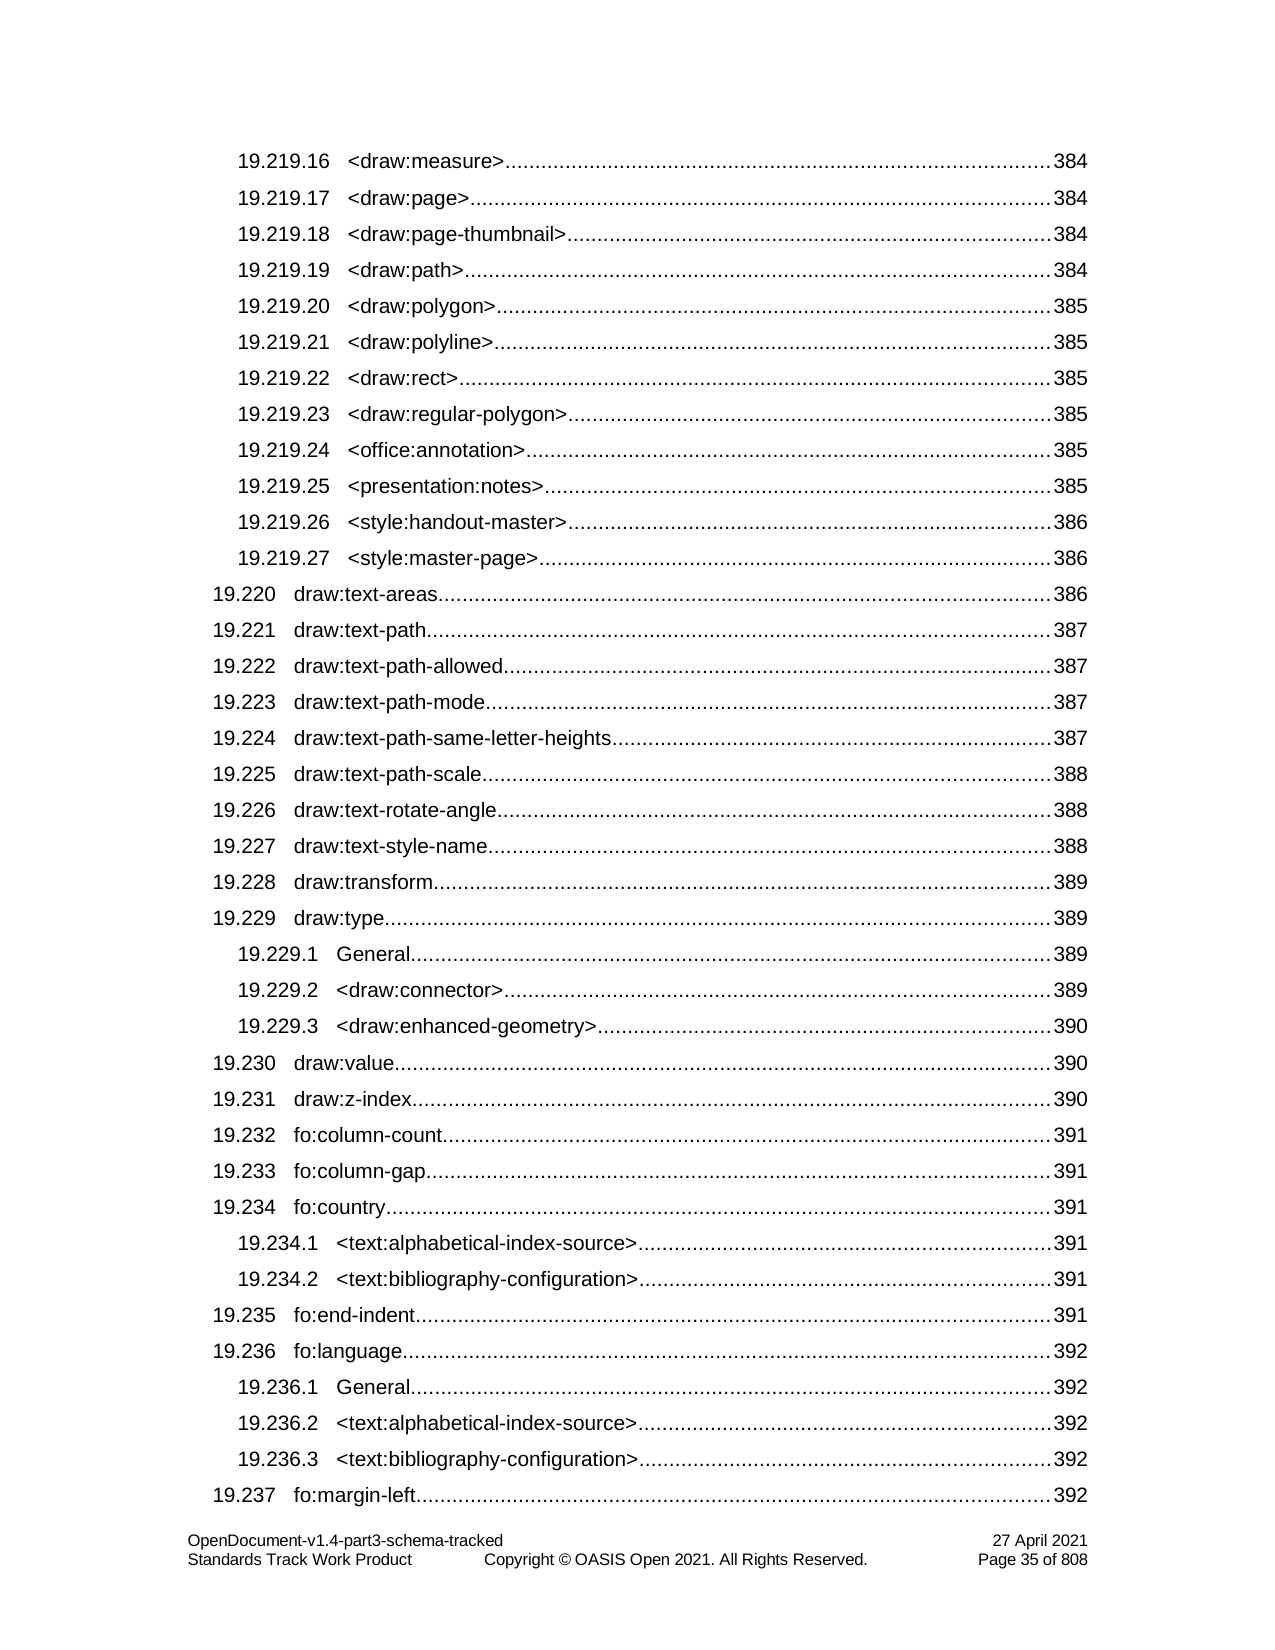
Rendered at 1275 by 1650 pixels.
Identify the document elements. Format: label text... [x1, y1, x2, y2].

text 19.219.26 <style:handout-master> 386 [237, 510, 1088, 534]
text 19.219.21 <draw:polyline> 385 [237, 330, 1088, 354]
text 19.234.2 <text:bibliography-configuration> 391 [237, 1267, 1088, 1291]
text 19.219.20 <draw:polygon> 385 [237, 294, 1088, 318]
text 19.221 draw:text-path 387 [212, 618, 1088, 642]
text 19.236.2 <text:alphabetical-index-source> 392 [237, 1411, 1088, 1435]
text 19.219.23 <draw:regular-polygon> 385 [237, 402, 1088, 426]
text 19.229.1 General 389 [237, 943, 1088, 966]
text 19.230 draw:value 390 [212, 1051, 1088, 1074]
text 19.219.24 <office:annotation> 385 [237, 438, 1088, 462]
text 19.234 fo:country 391 [212, 1195, 1088, 1219]
text 19.219.25 <presentation:notes> 385 [237, 474, 1088, 498]
text 19.219.16 <draw:measure> 384 [237, 150, 1088, 173]
text 19.219.17 <draw:page> 384 [237, 186, 1088, 209]
text 19.226 draw:text-rotate-angle 388 [212, 799, 1088, 822]
text 19.219.18 <draw:page-thumbnail> 384 [237, 222, 1088, 246]
text 19.219.19 <draw:path> 384 [237, 258, 1088, 282]
text 19.219.27 <style:master-page> 386 [237, 546, 1088, 570]
text 19.234.1 <text:alphabetical-index-source> 391 [237, 1231, 1088, 1255]
text 19.229 draw:type 389 [212, 907, 1088, 930]
text 19.229.3 <draw:enhanced-geometry> 390 [237, 1015, 1088, 1038]
text 19.233 fo:column-gap 391 [212, 1159, 1088, 1183]
text 19.223 draw:text-path-mode 387 [212, 691, 1088, 714]
text 19.227 draw:text-style-name 388 [212, 835, 1088, 858]
text 19.224 draw:text-path-same-letter-heights 387 [212, 727, 1088, 750]
text 19.237 fo:margin-left 392 [212, 1483, 1088, 1507]
text 19.231 draw:z-index 390 [212, 1087, 1088, 1111]
text 19.235 fo:end-indent 391 [212, 1303, 1088, 1327]
text 19.236.1 General 392 [237, 1375, 1088, 1399]
text 19.228 draw:transform 389 [212, 871, 1088, 894]
text 19.219.22 <draw:rect> 385 [237, 366, 1088, 390]
text 19.236.3 <text:bibliography-configuration> 392 [237, 1447, 1088, 1471]
text 19.225 draw:text-path-scale 388 [212, 763, 1088, 786]
text 19.220 draw:text-areas 386 [212, 582, 1088, 606]
text 19.236 fo:language 392 [212, 1339, 1088, 1363]
text 19.222 draw:text-path-allowed 387 [212, 654, 1088, 678]
text 19.229.2 <draw:connector> 389 [237, 979, 1088, 1002]
text 19.232 fo:column-count 391 [212, 1123, 1088, 1147]
